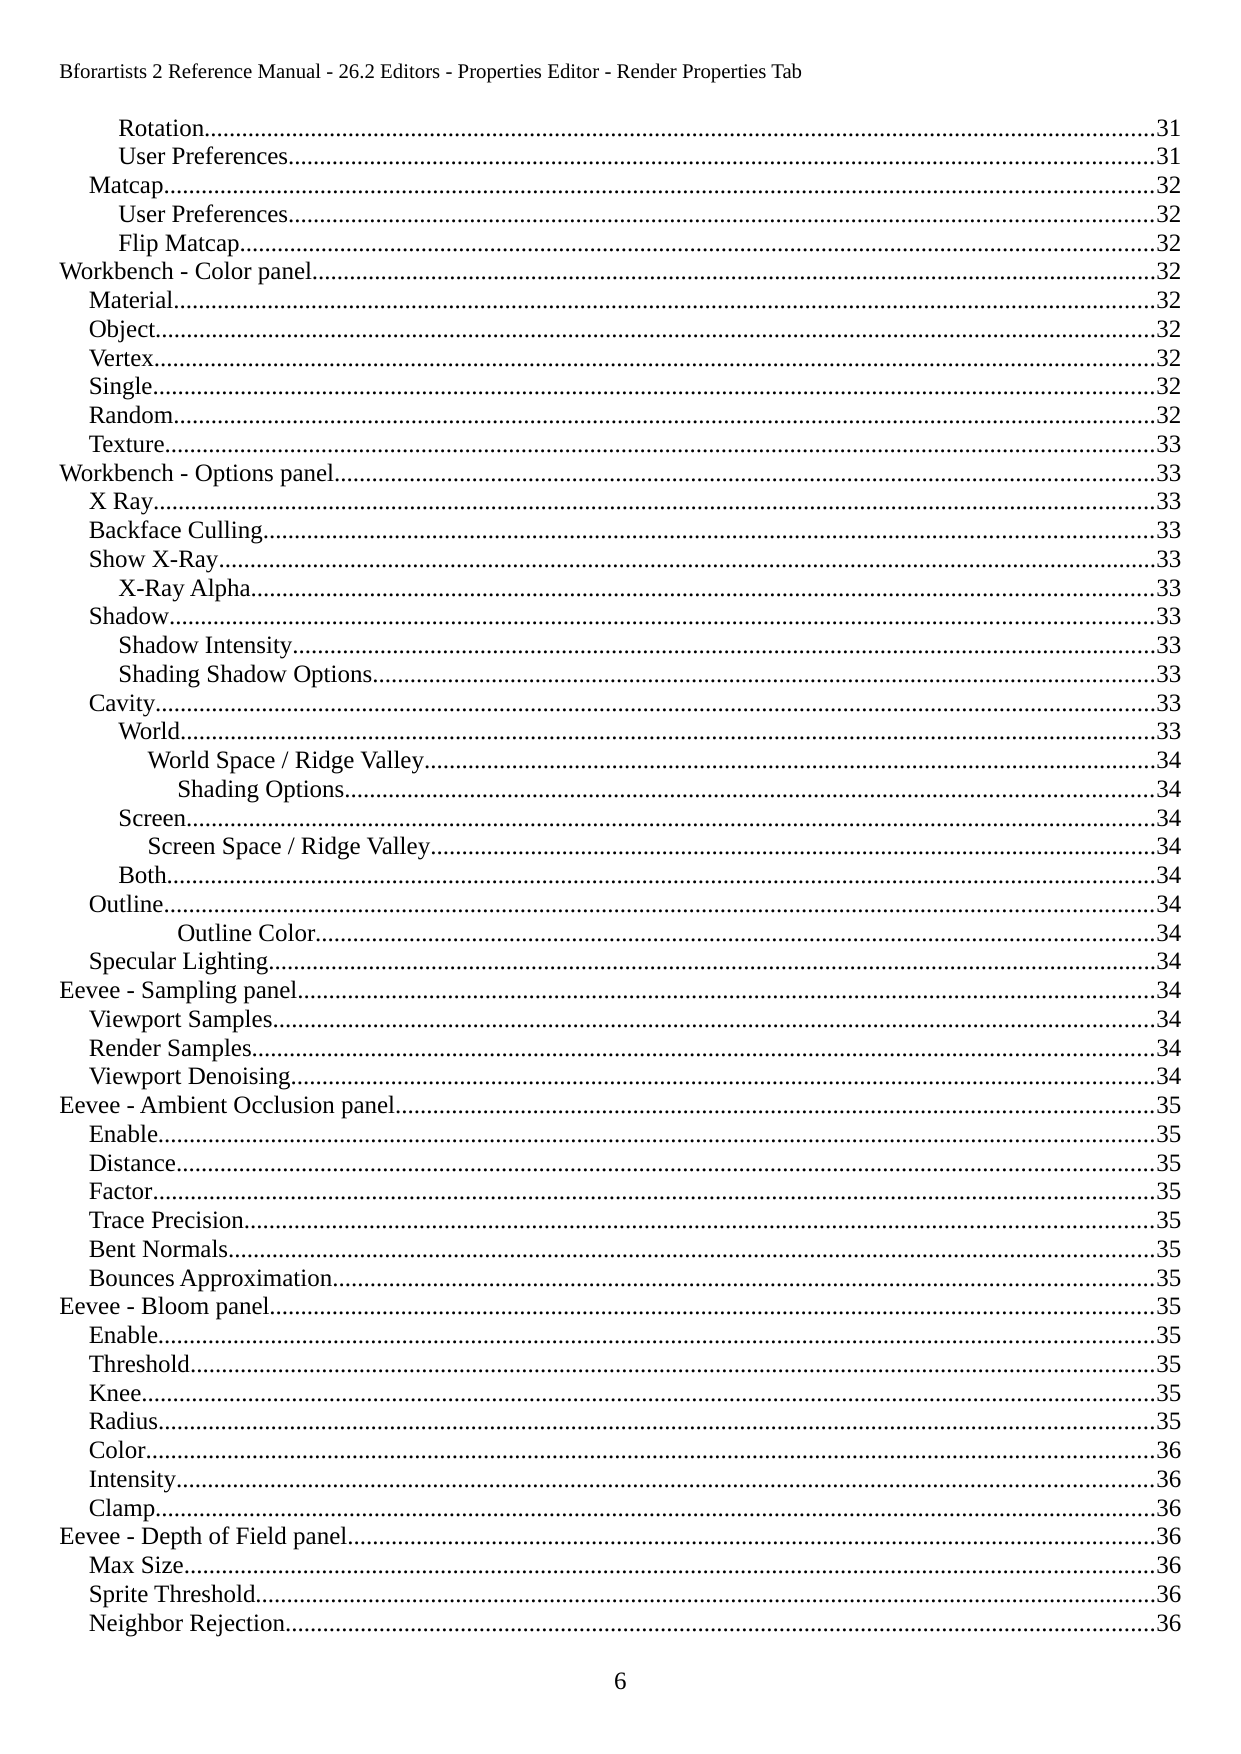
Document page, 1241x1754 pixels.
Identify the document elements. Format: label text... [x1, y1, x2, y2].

text Trace Precision 35 [88, 1205, 1181, 1234]
text Eevee - Depth of Field panel 36 [59, 1521, 1181, 1550]
text Outline 34 [88, 889, 1181, 918]
text Sprite Threshold 36 [88, 1579, 1181, 1608]
text Enable 35 [88, 1119, 1181, 1148]
text Radius 35 [88, 1406, 1181, 1435]
text Backface Culling 33 [88, 515, 1181, 544]
text Both 34 [118, 860, 1181, 889]
text Render Samples 34 [88, 1033, 1181, 1061]
text Shadow Intensity 33 [118, 630, 1181, 659]
text Shading Options 34 [177, 774, 1181, 803]
text Factor 35 [88, 1176, 1181, 1205]
text Enable 35 [88, 1320, 1181, 1349]
text Single 32 [88, 371, 1181, 400]
text User Preferences 31 [118, 141, 1181, 170]
text Outline Color 34 [177, 918, 1181, 946]
text World 33 [118, 716, 1181, 745]
text Vertex 32 [88, 343, 1181, 371]
text Color 36 [88, 1435, 1181, 1464]
text Workbench - Options panel 33 [59, 458, 1181, 486]
text Texture 33 [88, 429, 1181, 458]
text Bent Normals 35 [88, 1234, 1181, 1263]
text Clamp 36 [88, 1493, 1181, 1521]
text Screen 34 [118, 803, 1181, 831]
text Viewport Denoising 34 [88, 1061, 1181, 1090]
text Cavity 33 [88, 688, 1181, 716]
text Flip Matcap 32 [118, 228, 1181, 256]
text Viewport Samples 34 [88, 1004, 1181, 1033]
text X Ray 33 [88, 486, 1181, 515]
text Neighbor Rejection 36 [88, 1608, 1181, 1636]
text Eevee - Sampling panel 34 [59, 975, 1181, 1004]
text Eevee - Ambient Occlusion panel 35 [59, 1090, 1181, 1119]
text World Space / Ridge Valley 34 [147, 745, 1181, 774]
text Show X-Ray 33 [88, 544, 1181, 573]
text Shading Shadow Options 33 [118, 659, 1181, 688]
text Eevee - Bloom panel 35 [59, 1291, 1181, 1320]
text Material 32 [88, 285, 1181, 314]
text Specular Lighting 34 [88, 946, 1181, 975]
text Bounces Approximation 35 [88, 1263, 1181, 1291]
text Random 32 [88, 400, 1181, 429]
text Shadow 33 [88, 601, 1181, 630]
text Distance 35 [88, 1148, 1181, 1176]
text Matcap 32 [88, 170, 1181, 199]
text Max Size 36 [88, 1550, 1181, 1579]
text Threshold 35 [88, 1349, 1181, 1378]
text Intensity 36 [88, 1464, 1181, 1493]
text Rotation 31 [118, 113, 1181, 141]
text Knee 35 [88, 1378, 1181, 1406]
text Workbench - Color panel 32 [59, 256, 1181, 285]
text X-Ray Alpha 33 [118, 573, 1181, 601]
text Screen Space / Ridge Valley 34 [147, 831, 1181, 860]
text Object 32 [88, 314, 1181, 343]
text User Preferences 32 [118, 199, 1181, 228]
